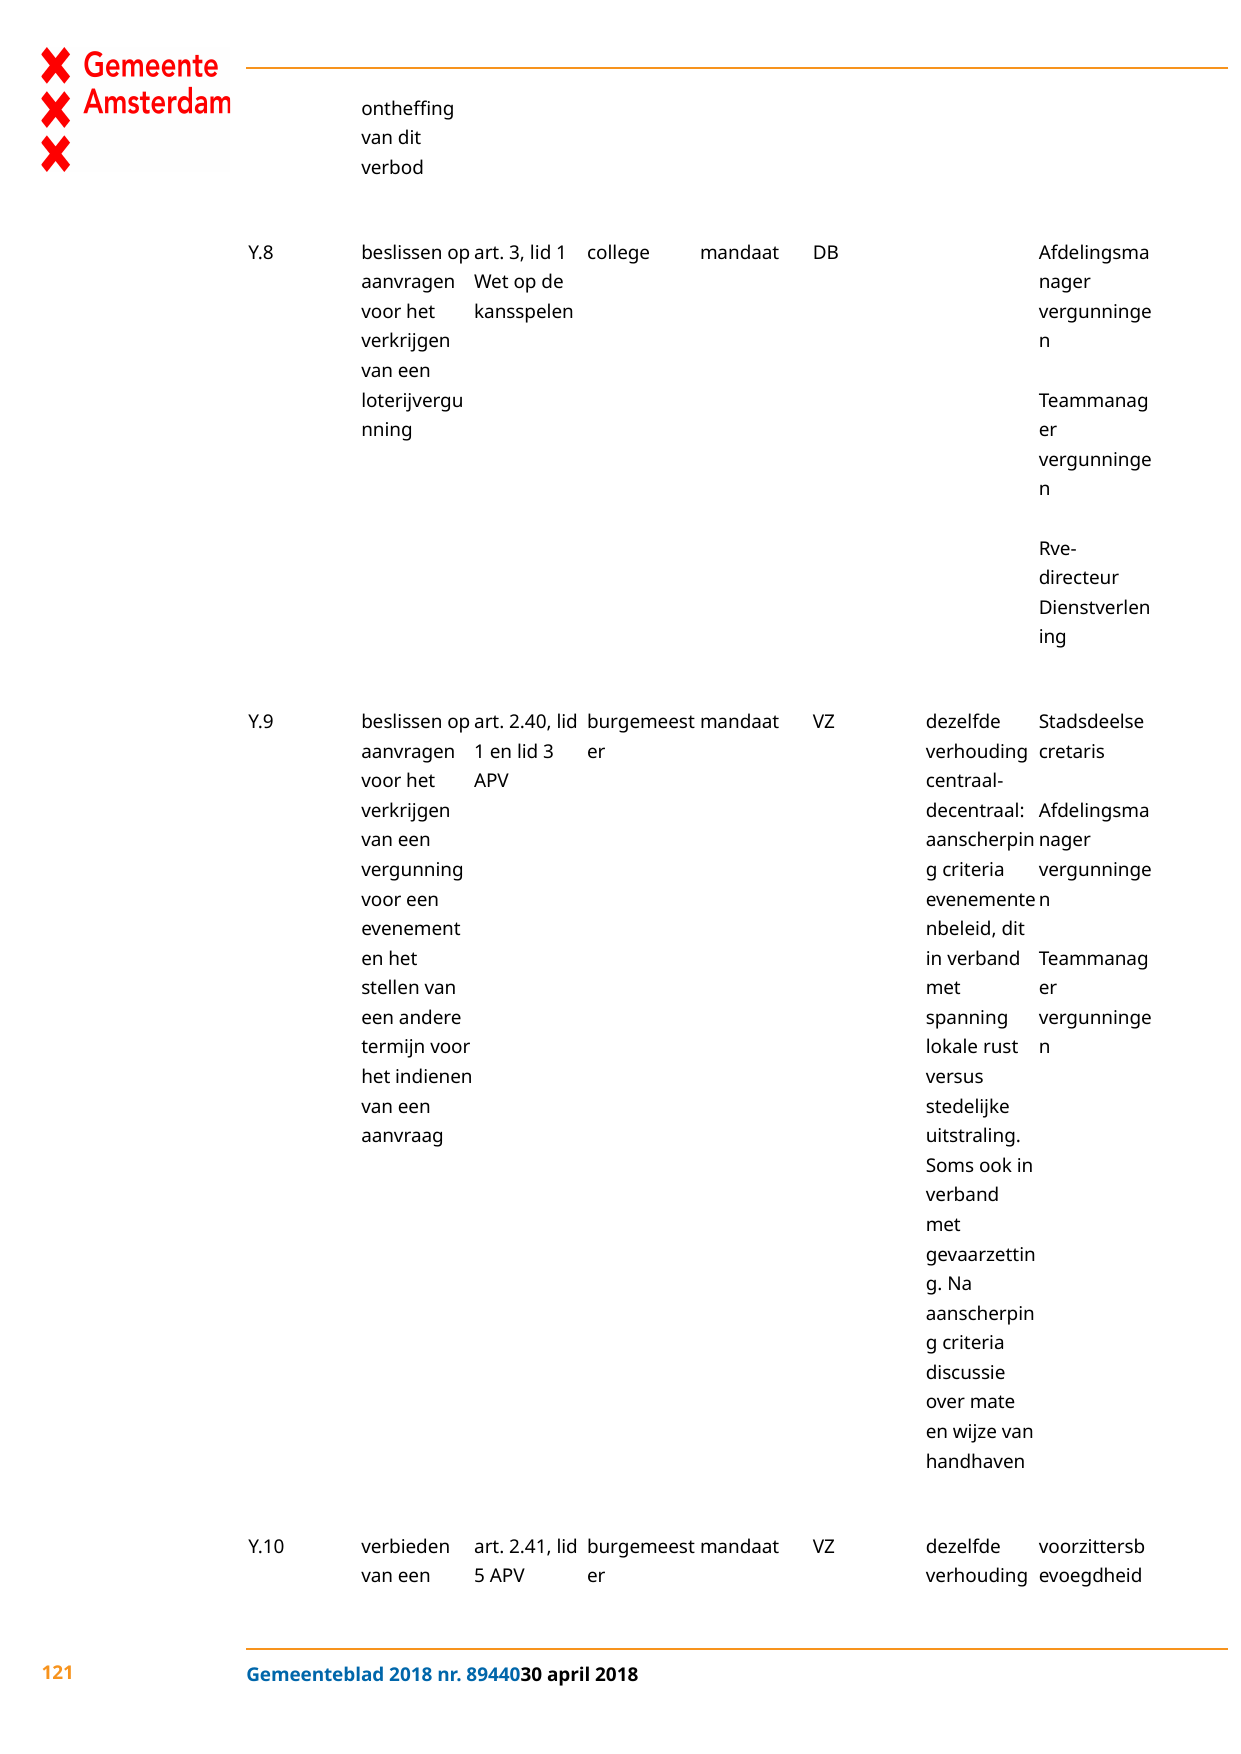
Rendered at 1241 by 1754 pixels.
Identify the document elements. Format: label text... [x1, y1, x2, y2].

table_cell burgemeester [587, 1503, 700, 1588]
table_cell [700, 95, 813, 209]
table_cell college [587, 209, 700, 679]
table_cell [1039, 95, 1152, 209]
table_cell [813, 95, 926, 209]
table_cell beslissen op aanvragen voor het verkrijgen van een loterijvergunning [361, 209, 474, 679]
table_cell mandaat [700, 679, 813, 1503]
table_cell Y.10 [248, 1503, 361, 1588]
table_cell Stadsdeelsecretaris Afdelingsmanager vergunningen Teammanager vergunningen [1039, 679, 1152, 1503]
table_cell burgemeester [587, 679, 700, 1503]
table_cell art. 3, lid 1 Wet op de kansspelen [474, 209, 587, 679]
table_cell Y.9 [248, 679, 361, 1503]
picture [41, 47, 231, 172]
table_cell Y.8 [248, 209, 361, 679]
table_cell Afdelingsmanager vergunningen Teammanager vergunningen Rve-directeur Dienstverlening [1039, 209, 1152, 679]
table_cell [587, 95, 700, 209]
table_cell ontheffing van dit verbod [361, 95, 474, 209]
table_cell VZ [813, 1503, 926, 1588]
table_cell VZ [813, 679, 926, 1503]
table_cell dezelfde verhouding centraal-decentraal: aanscherping criteria evenementenbeleid, dit in verband met spanning lokale rust versus stedelijke uitstraling. Soms ook in verband met gevaarzetting. Na aanscherping criteria discussie over mate en wijze van handhaven [926, 679, 1038, 1503]
table_cell [248, 95, 361, 209]
table_cell [926, 95, 1038, 209]
table_cell art. 2.40, lid 1 en lid 3 APV [474, 679, 587, 1503]
table_cell beslissen op aanvragen voor het verkrijgen van een vergunning voor een evenement en het stellen van een andere termijn voor het indienen van een aanvraag [361, 679, 474, 1503]
table_cell art. 2.41, lid 5 APV [474, 1503, 587, 1588]
table_cell voorzittersbevoegdheid [1039, 1503, 1152, 1588]
table_cell mandaat [700, 1503, 813, 1588]
table_cell [926, 209, 1038, 679]
table_cell [474, 95, 587, 209]
table_cell dezelfde verhouding [926, 1503, 1038, 1588]
table_cell verbieden van een [361, 1503, 474, 1588]
table_cell DB [813, 209, 926, 679]
table_cell mandaat [700, 209, 813, 679]
